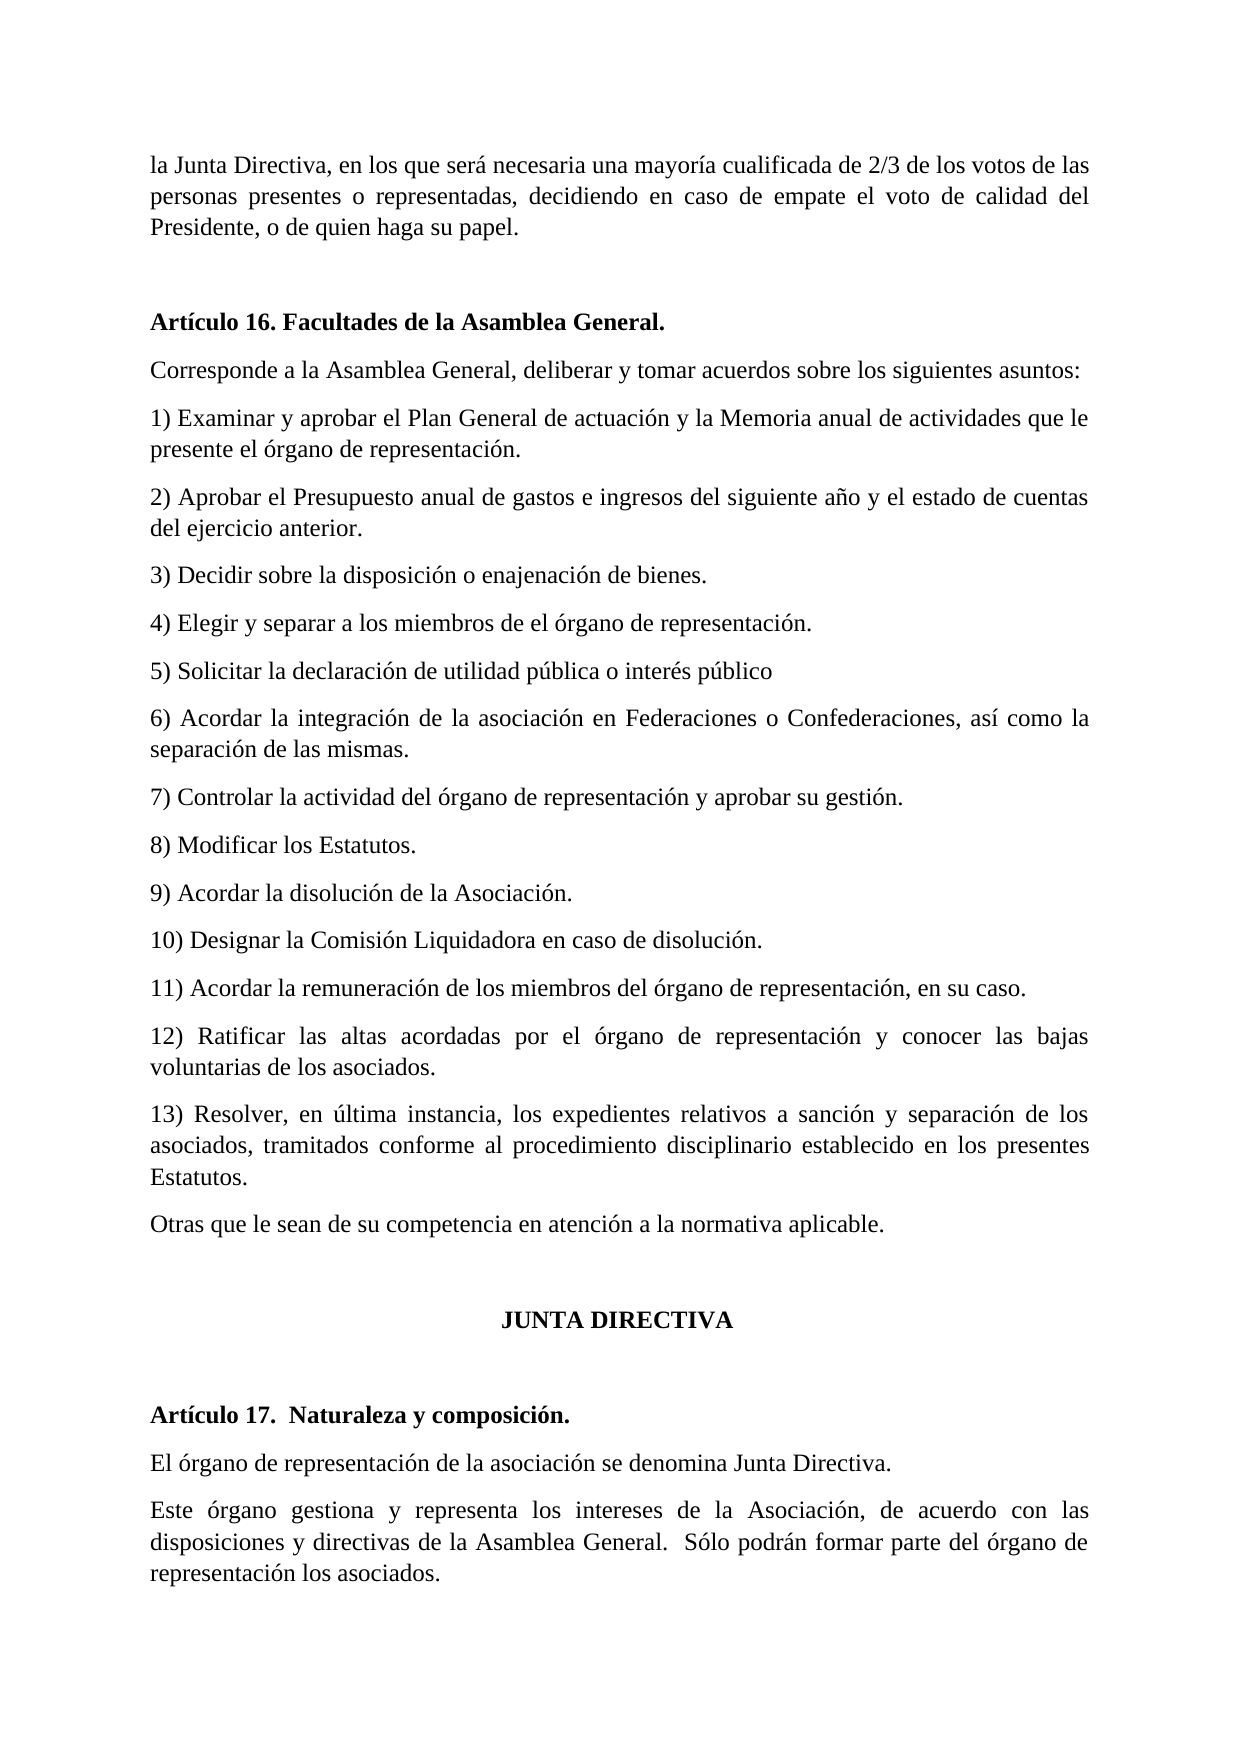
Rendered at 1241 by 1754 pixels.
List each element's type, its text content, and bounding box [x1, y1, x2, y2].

text Este órgano gestiona y representa los intereses de la Asociación, de acuerdo con las disposiciones y directivas de la Asamblea General. Sólo podrán formar parte del órgano de representación los asociados. [150, 1496, 1090, 1586]
text la Junta Directiva, en los que será necesaria una mayoría cualificada de 2/3 de los votos de las personas presentes o representadas, decidiendo en caso de empate el voto de calidad del Presidente, o de quien haga su papel. [150, 150, 1090, 241]
text 10) Designar la Comisión Liquidadora en caso de disolución. [150, 925, 1090, 954]
text 13) Resolver, en última instancia, los expedientes relativos a sanción y separación de los asociados, tramitados conforme al procedimiento disciplinario establecido en los presentes Estatutos. [150, 1099, 1090, 1190]
text 7) Controlar la actividad del órgano de representación y aprobar su gestión. [150, 782, 1090, 811]
text 5) Solicitar la declaración de utilidad pública o interés público [150, 656, 1090, 684]
text El órgano de representación de la asociación se denomina Junta Directiva. [150, 1448, 1090, 1477]
text 3) Decidir sobre la disposición o enajenación de bienes. [150, 560, 1090, 589]
text 9) Acordar la disolución de la Asociación. [150, 878, 1090, 906]
text 11) Acordar la remuneración de los miembros del órgano de representación, en su caso. [150, 973, 1090, 1002]
text 8) Modificar los Estatutos. [150, 830, 1090, 859]
text Artículo 17. Naturaleza y composición. [150, 1400, 1090, 1429]
text JUNTA DIRECTIVA [150, 1305, 1090, 1333]
text 12) Ratificar las altas acordadas por el órgano de representación y conocer las bajas voluntarias de los asociados. [150, 1021, 1090, 1081]
text Artículo 16. Facultades de la Asamblea General. [150, 307, 1090, 336]
text 1) Examinar y aprobar el Plan General de actuación y la Memoria anual de actividades que le presente el órgano de representación. [150, 403, 1090, 463]
text Otras que le sean de su competencia en atención a la normativa aplicable. [150, 1209, 1090, 1238]
text Corresponde a la Asamblea General, deliberar y tomar acuerdos sobre los siguientes asuntos: [150, 355, 1090, 384]
text 4) Elegir y separar a los miembros de el órgano de representación. [150, 608, 1090, 637]
text 6) Acordar la integración de la asociación en Federaciones o Confederaciones, así como la separación de las mismas. [150, 703, 1090, 763]
text 2) Aprobar el Presupuesto anual de gastos e ingresos del siguiente año y el estado de cuentas del ejercicio anterior. [150, 482, 1090, 541]
